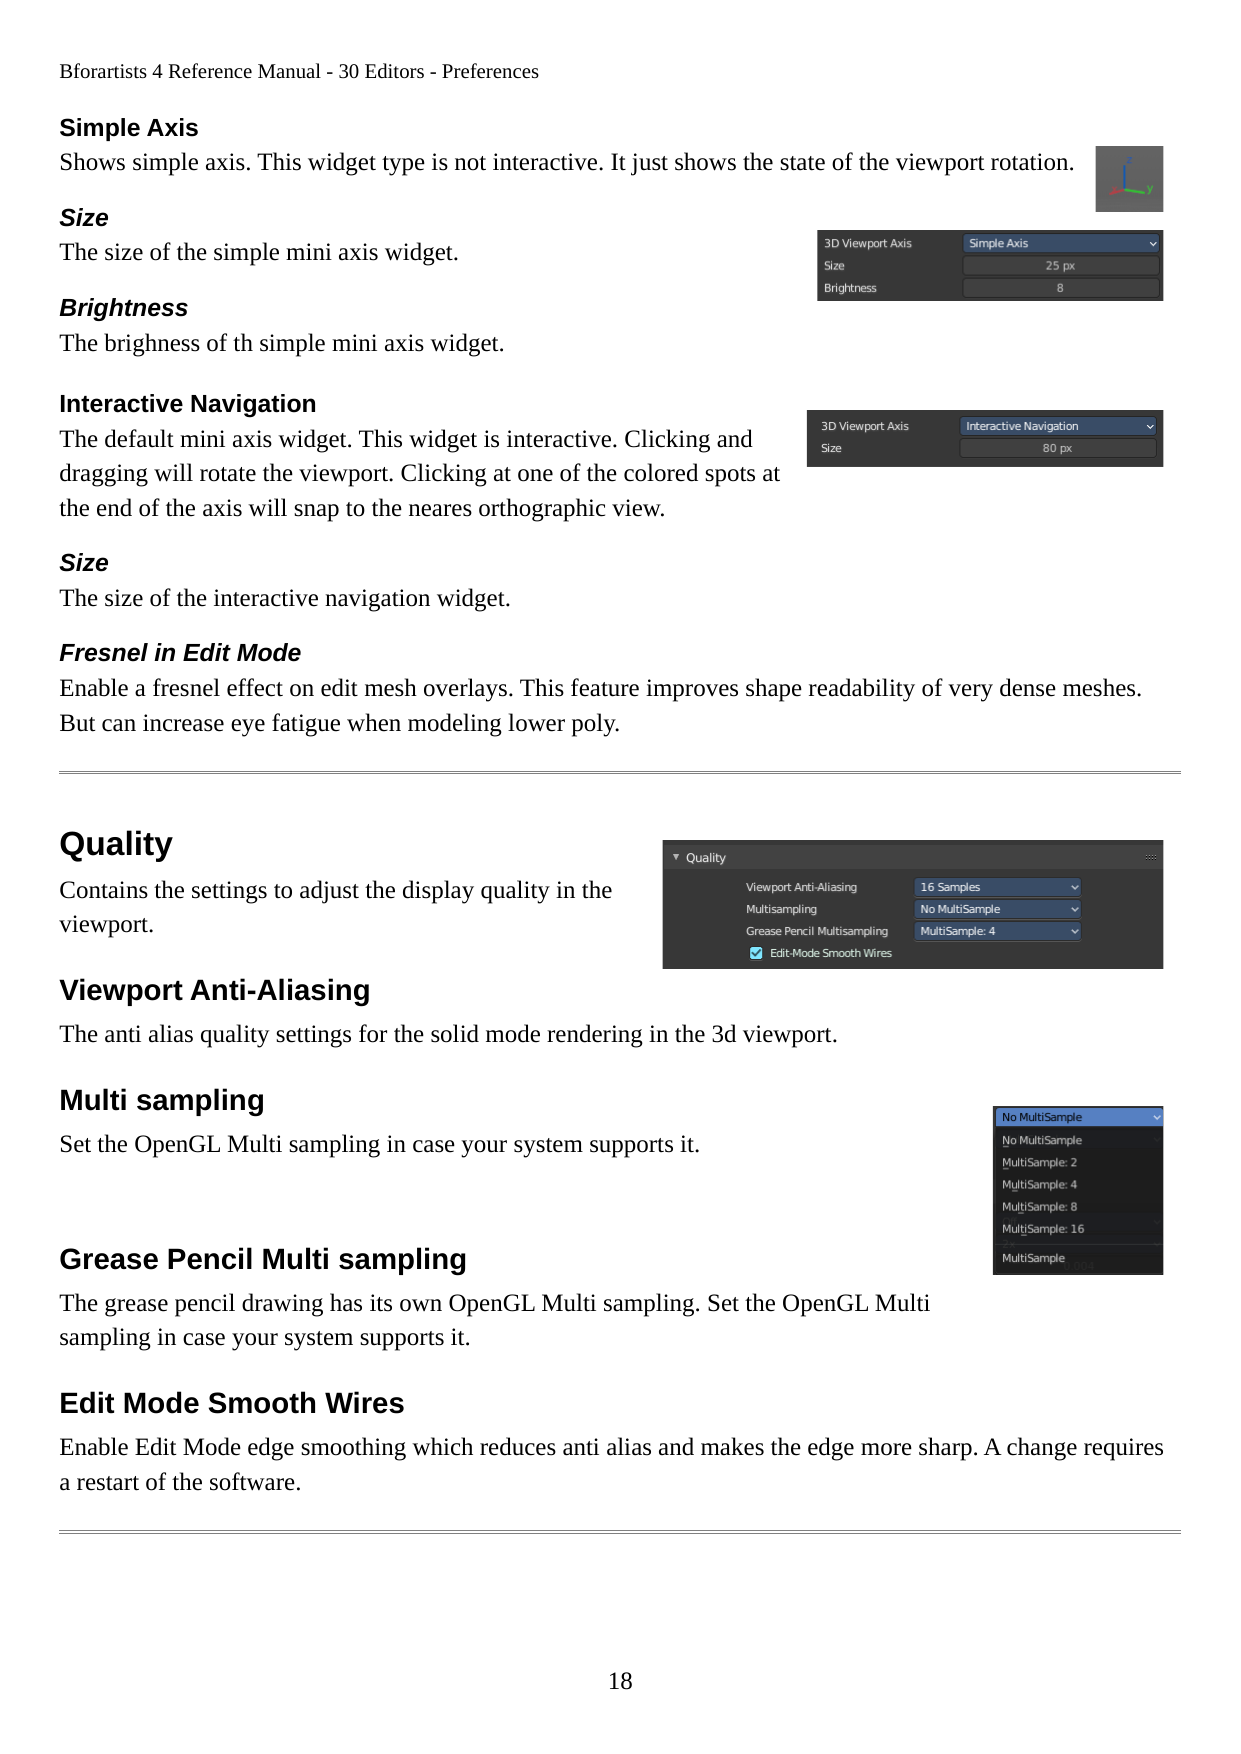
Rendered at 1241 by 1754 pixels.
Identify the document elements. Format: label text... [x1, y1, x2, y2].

picture [1095, 146, 1164, 212]
subtitle Size [59, 548, 1181, 577]
text The brighness of th simple mini axis widget. [59, 328, 1181, 356]
subtitle Fresnel in Edit Mode [59, 638, 1181, 667]
picture [806, 410, 1164, 467]
text The size of the simple mini axis widget. [59, 237, 817, 266]
subtitle Multi sampling [59, 1083, 1181, 1117]
text Enable Edit Mode edge smoothing which reduces anti alias and makes the edge more sharp. A change requires a restart of the software. [59, 1432, 1181, 1496]
text The default mini axis widget. This widget is interactive. Clicking and dragging will rotate the viewport. Clicking at one of the colored spots at the end of the axis will snap to the neares orthographic view. [59, 424, 1181, 522]
subtitle Quality [59, 824, 1181, 862]
text Shows simple axis. This widget type is not interactive. It just shows the state of the viewport rotation. [59, 147, 1095, 176]
subtitle Brightness [59, 293, 1181, 321]
subtitle Grease Pencil Multi sampling [59, 1242, 1181, 1276]
text Contains the settings to adjust the display quality in the viewport. [59, 875, 662, 938]
text The grease pencil drawing has its own OpenGL Multi sampling. Set the OpenGL Multi sampling in case your system supports it. [59, 1288, 1181, 1351]
text The size of the interactive navigation widget. [59, 583, 1181, 612]
subtitle Viewport Anti-Aliasing [59, 973, 1181, 1007]
subtitle Simple Axis [59, 113, 1181, 141]
picture [817, 230, 1164, 301]
picture [992, 1106, 1164, 1275]
subtitle Edit Mode Smooth Wires [59, 1386, 1181, 1420]
text Enable a fresnel effect on edit mesh overlays. This feature improves shape readability of very dense meshes. But can increase eye fatigue when modeling lower poly. [59, 673, 1181, 736]
subtitle Interactive Navigation [59, 389, 1181, 418]
picture [662, 840, 1164, 969]
text Set the OpenGL Multi sampling in case your system supports it. [59, 1129, 992, 1158]
text The anti alias quality settings for the solid mode rendering in the 3d viewport. [59, 1019, 1181, 1048]
subtitle Size [59, 203, 1181, 231]
